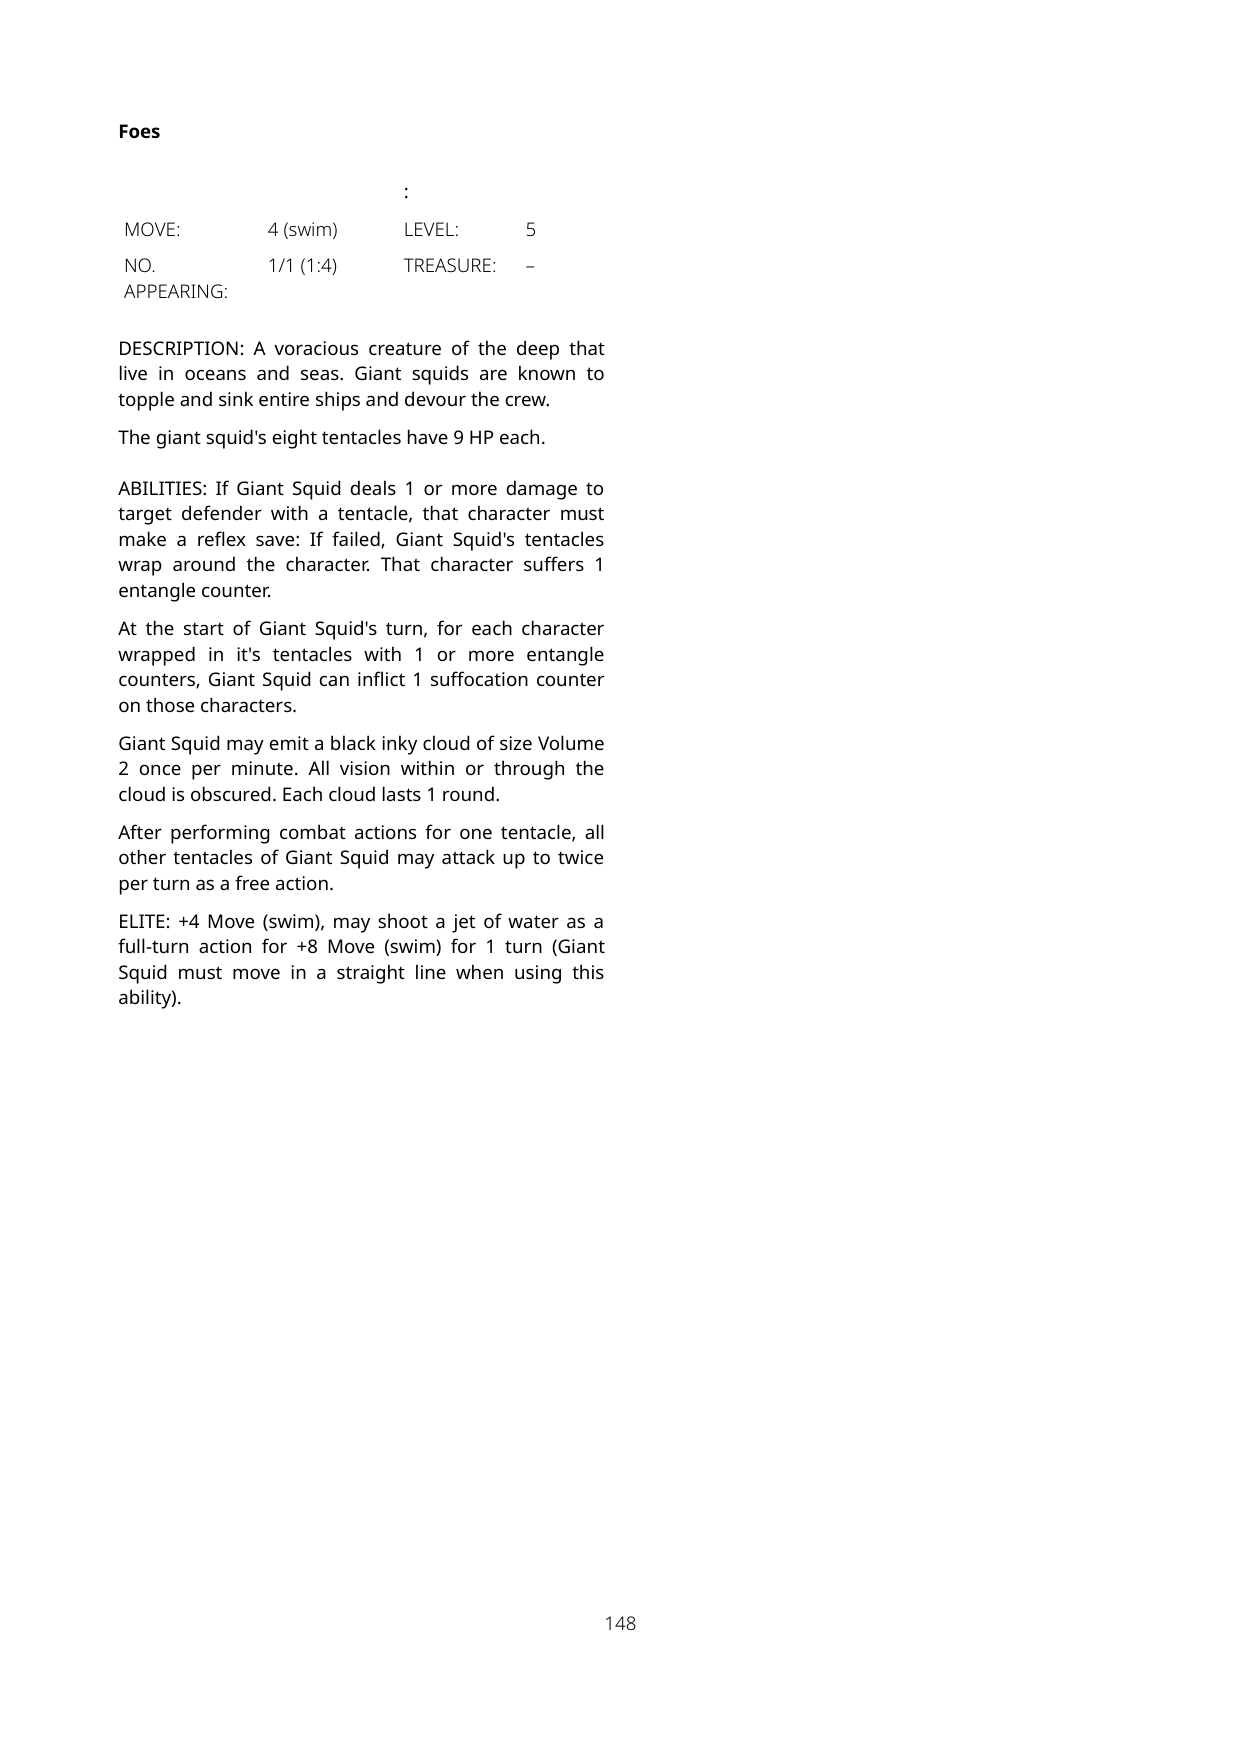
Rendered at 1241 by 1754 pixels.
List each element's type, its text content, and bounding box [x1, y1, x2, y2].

table_cell LEVEL: [398, 210, 520, 247]
text ABILITIES: If Giant Squid deals 1 or more damage to target defender with a tentacle, that character must make a reflex save: If failed, Giant Squid's tentacles wrap around the character. That character suffers 1 entangle counter. [118, 475, 605, 603]
table_cell TREASURE: [398, 247, 520, 309]
table_cell 1/1 (1:4) [262, 247, 398, 309]
table_cell NO. APPEARING: [118, 247, 262, 309]
table_cell MOVE: [118, 210, 262, 247]
text At the start of Giant Squid's turn, for each character wrapped in it's tentacles with 1 or more entangle counters, Giant Squid can inflict 1 suffocation counter on those characters. [118, 615, 605, 717]
table_cell [262, 173, 398, 210]
table_cell – [520, 247, 606, 309]
text After performing combat actions for one tentacle, all other tentacles of Giant Squid may attack up to twice per turn as a free action. [118, 819, 605, 896]
table_cell : [398, 173, 520, 210]
table_cell [118, 173, 262, 210]
text The giant squid's eight tentacles have 9 HP each. [118, 424, 605, 450]
text ELITE: +4 Move (swim), may shoot a jet of water as a full-turn action for +8 Move (swim) for 1 turn (Giant Squid must move in a straight line when using this ability). [118, 908, 605, 1010]
text DESCRIPTION: A voracious creature of the deep that live in oceans and seas. Giant squids are known to topple and sink entire ships and devour the crew. [118, 309, 605, 412]
table_cell 5 [520, 210, 606, 247]
text Giant Squid may emit a black inky cloud of size Volume 2 once per minute. All vision within or through the cloud is obscured. Each cloud lasts 1 round. [118, 730, 605, 806]
table_cell [520, 173, 606, 210]
table_cell 4 (swim) [262, 210, 398, 247]
